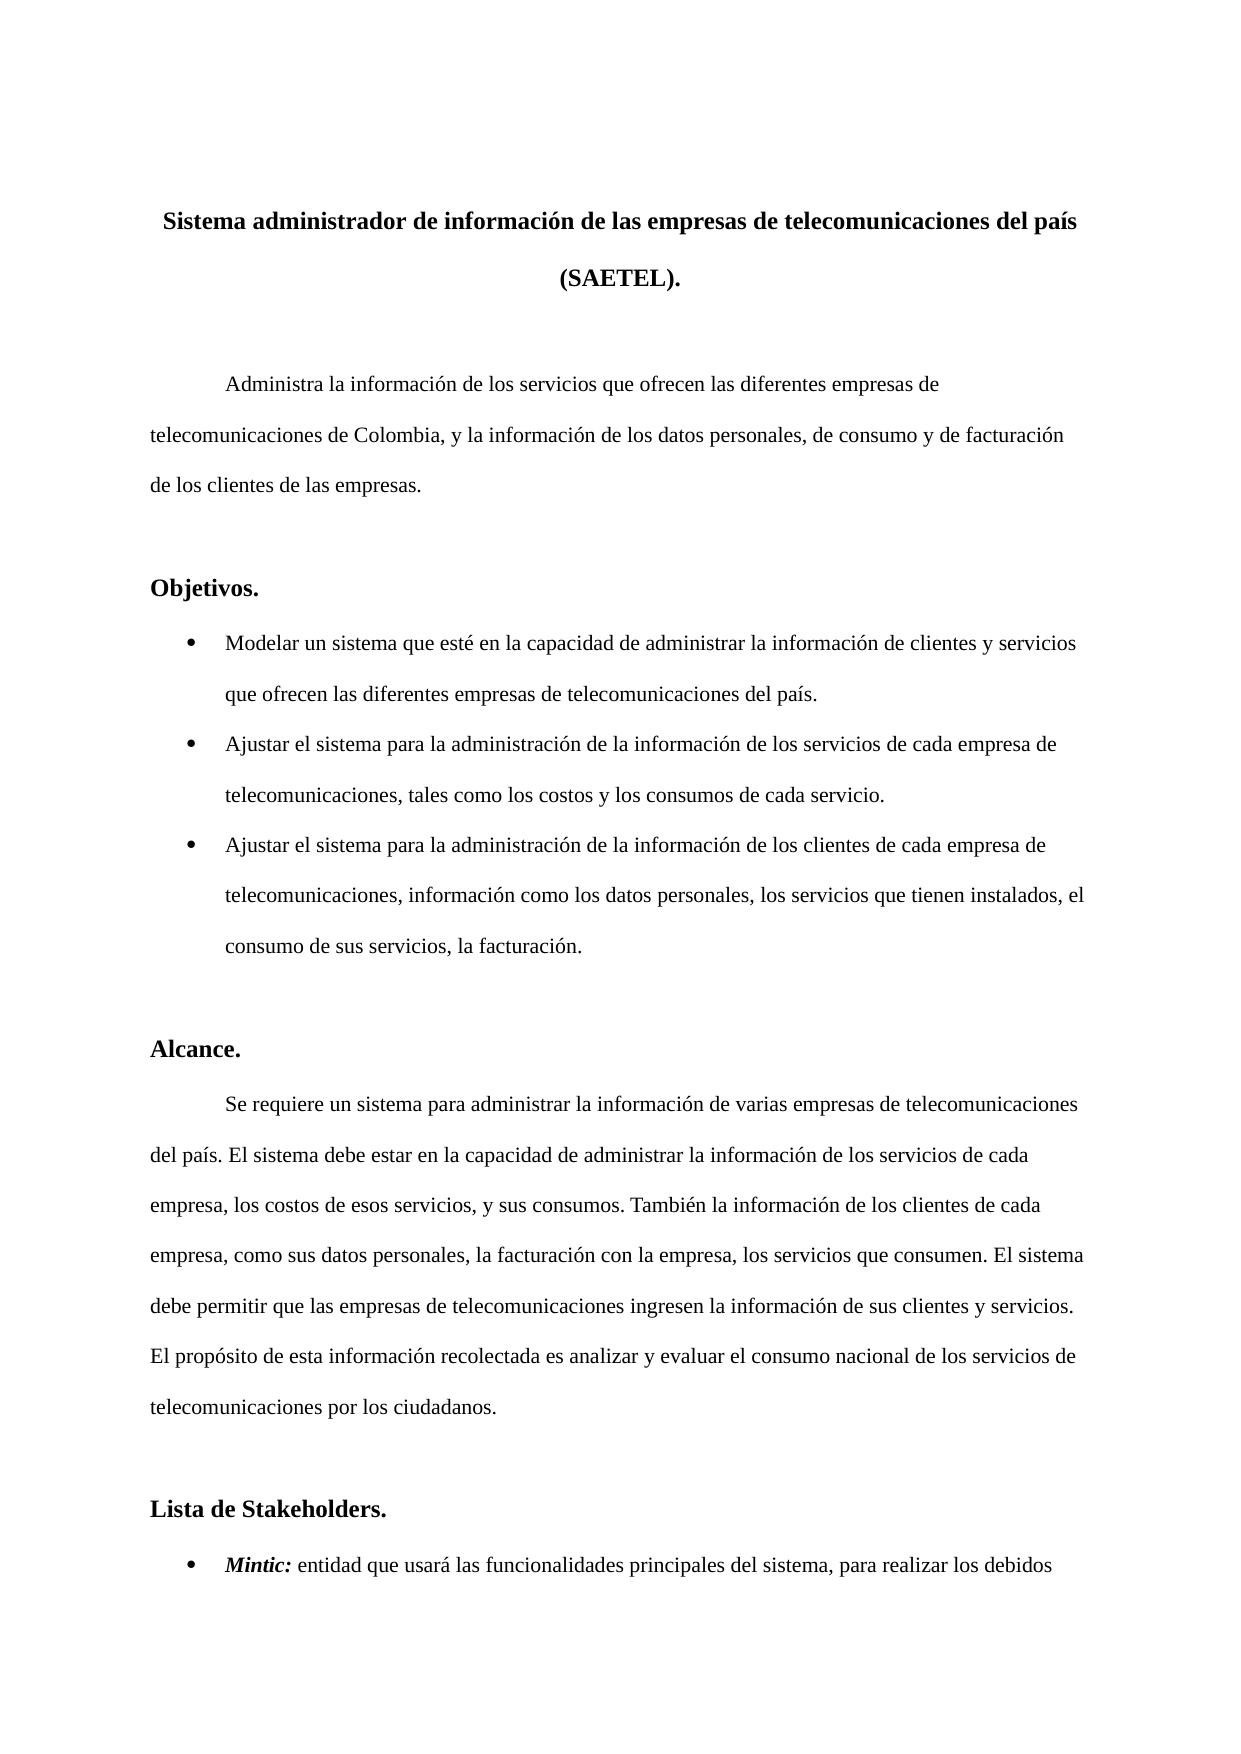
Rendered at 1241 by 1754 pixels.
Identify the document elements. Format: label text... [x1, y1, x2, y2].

list Mintic: entidad que usará las funcionalidades principales del sistema, para realizar los debidos [187, 1552, 1090, 1577]
list Ajustar el sistema para la administración de la información de los clientes de cada empresa de telecomunicaciones, información como los datos personales, los servicios que tienen instalados, el consumo de sus servicios, la facturación. [187, 832, 1090, 958]
subtitle Sistema administrador de información de las empresas de telecomunicaciones del país (SAETEL). [150, 206, 1090, 292]
list Ajustar el sistema para la administración de la información de los servicios de cada empresa de telecomunicaciones, tales como los costos y los consumos de cada servicio. [187, 731, 1090, 807]
subtitle Lista de Stakeholders. [150, 1494, 1090, 1523]
list Modelar un sistema que esté en la capacidad de administrar la información de clientes y servicios que ofrecen las diferentes empresas de telecomunicaciones del país. [187, 630, 1090, 706]
text Administra la información de los servicios que ofrecen las diferentes empresas de telecomunicaciones de Colombia, y la información de los datos personales, de consumo y de facturación de los clientes de las empresas. [150, 371, 1090, 497]
text Se requiere un sistema para administrar la información de varias empresas de telecomunicaciones del país. El sistema debe estar en la capacidad de administrar la información de los servicios de cada empresa, los costos de esos servicios, y sus consumos. También la información de los clientes de cada empresa, como sus datos personales, la facturación con la empresa, los servicios que consumen. El sistema debe permitir que las empresas de telecomunicaciones ingresen la información de sus clientes y servicios. El propósito de esta información recolectada es analizar y evaluar el consumo nacional de los servicios de telecomunicaciones por los ciudadanos. [150, 1091, 1090, 1419]
subtitle Objetivos. [150, 573, 1090, 602]
subtitle Alcance. [150, 1034, 1090, 1062]
